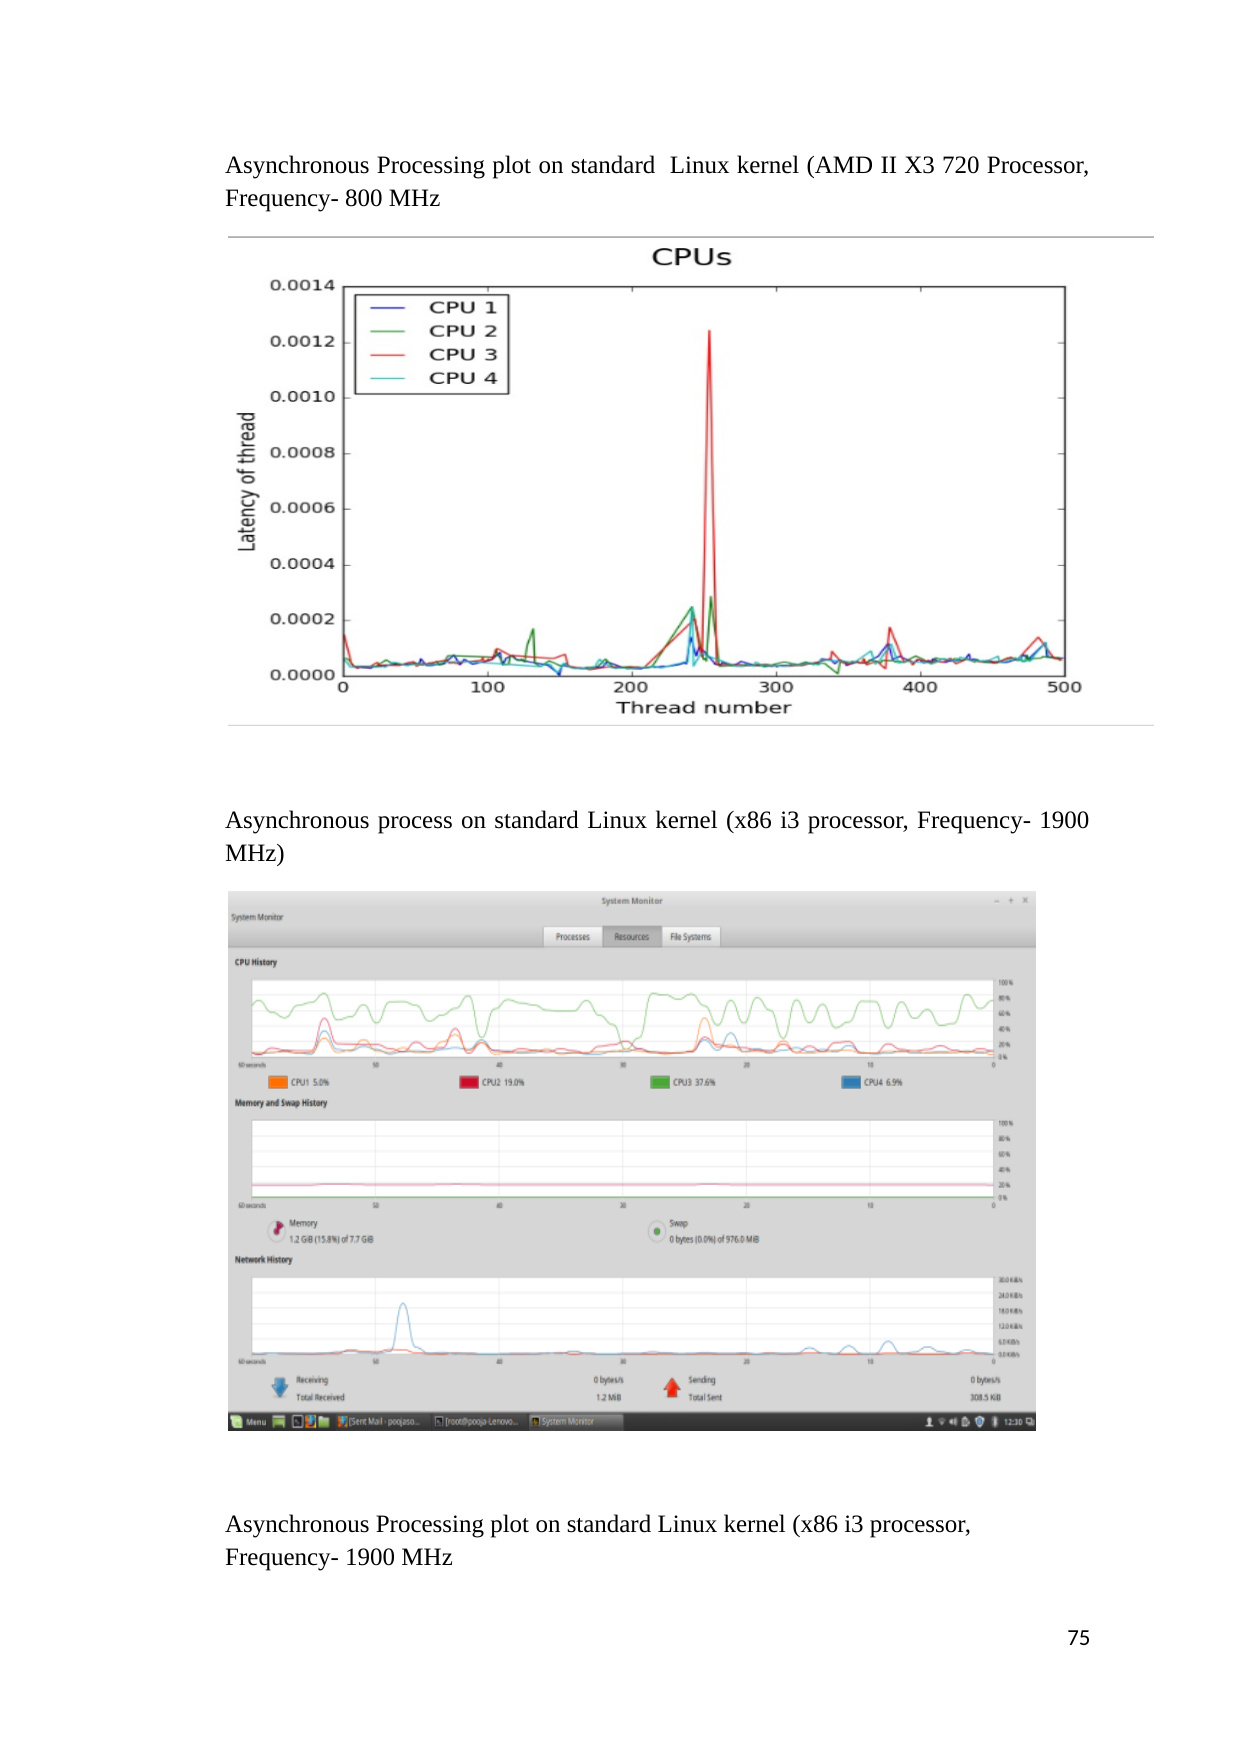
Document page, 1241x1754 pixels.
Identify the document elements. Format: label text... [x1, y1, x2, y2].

picture [228, 236, 1154, 726]
text Asynchronous Processing plot on standard Linux kernel (x86 i3 processor, Frequency- 1900 MHz [225, 1509, 1090, 1571]
text Asynchronous Processing plot on standard Linux kernel (AMD II X3 720 Processor, Frequency- 800 MHz [225, 150, 1090, 212]
text Asynchronous process on standard Linux kernel (x86 i3 processor, Frequency- 1900 MHz) [225, 805, 1090, 867]
picture [228, 891, 1036, 1431]
